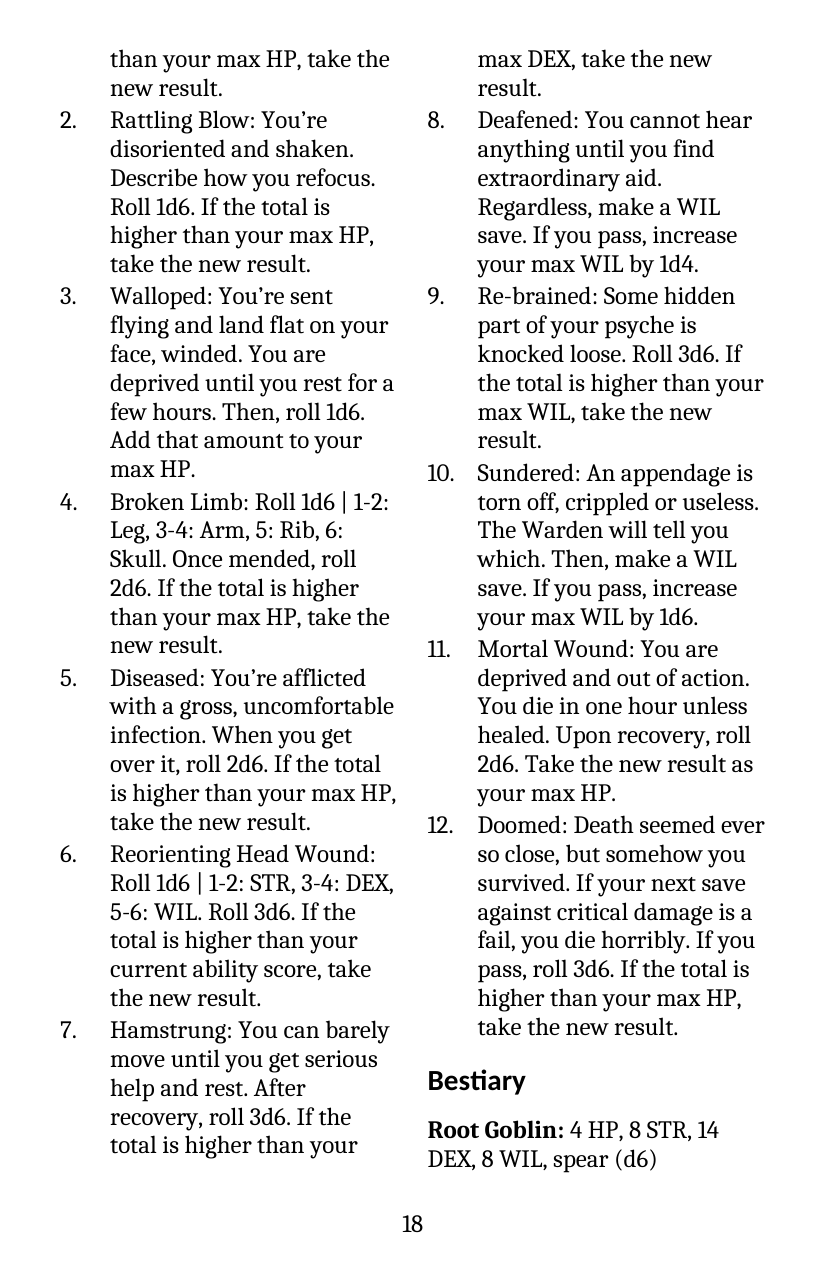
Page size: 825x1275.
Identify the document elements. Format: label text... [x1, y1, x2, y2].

text Root Goblin: 4 HP, 8 STR, 14 DEX, 8 WIL, spear (d6) [427, 1116, 765, 1174]
list than your max HP, take the new result. [60, 45, 397, 102]
list Doomed: Death seemed ever so close, but somehow you survived. If your next save against critical damage is a fail, you die horribly. If you pass, roll 3d6. If the total is higher than your max HP, take the new result. [427, 811, 765, 1041]
list Sundered: An appendage is torn off, crippled or useless. The Warden will tell you which. Then, make a WIL save. If you pass, increase your max WIL by 1d6. [427, 459, 765, 631]
list Rattling Blow: You’re disoriented and shaken. Describe how you refocus. Roll 1d6. If the total is higher than your max HP, take the new result. [60, 106, 397, 279]
list Mortal Wound: You are deprived and out of action. You die in one hour unless healed. Upon recovery, roll 2d6. Take the new result as your max HP. [427, 635, 765, 807]
list Reorienting Head Wound: Roll 1d6 | 1-2: STR, 3-4: DEX, 5-6: WIL. Roll 3d6. If the total is higher than your current ability score, take the new result. [60, 840, 397, 1012]
list Broken Limb: Roll 1d6 | 1-2: Leg, 3-4: Arm, 5: Rib, 6: Skull. Once mended, roll 2d6. If the total is higher than your max HP, take the new result. [60, 487, 397, 660]
list Re-brained: Some hidden part of your psyche is knocked loose. Roll 3d6. If the total is higher than your max WIL, take the new result. [427, 282, 765, 455]
list Walloped: You’re sent flying and land flat on your face, winded. You are deprived until you rest for a few hours. Then, roll 1d6. Add that amount to your max HP. [60, 282, 397, 484]
list Diseased: You’re afflicted with a gross, uncomfortable infection. When you get over it, roll 2d6. If the total is higher than your max HP, take the new result. [60, 664, 397, 836]
list max DEX, take the new result. [427, 45, 765, 102]
list Deafened: You cannot hear anything until you find extraordinary aid. Regardless, make a WIL save. If you pass, increase your max WIL by 1d4. [427, 106, 765, 279]
subtitle Bestiary [427, 1062, 765, 1098]
list Hamstrung: You can barely move until you get serious help and rest. After recovery, roll 3d6. If the total is higher than your [60, 1016, 397, 1160]
